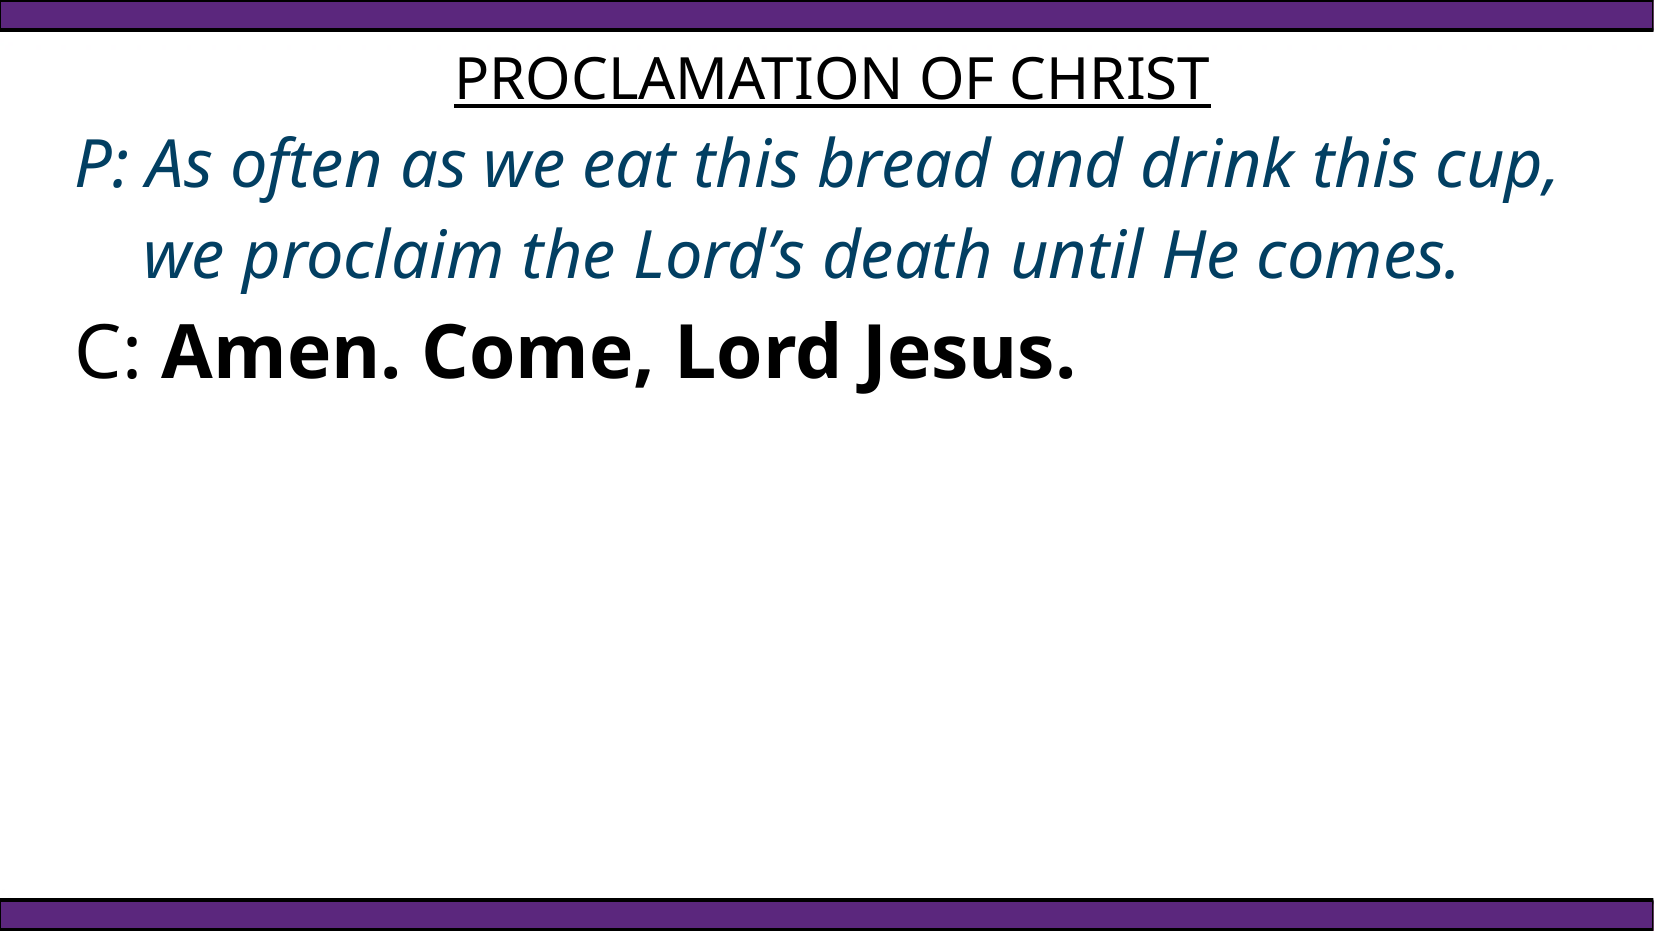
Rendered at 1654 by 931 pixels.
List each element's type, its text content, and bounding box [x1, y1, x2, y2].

text_box [0, 900, 1654, 931]
picture [0, 31, 1654, 900]
text_box [0, 0, 1654, 31]
text_box PROCLAMATION OF CHRIST P: As often as we eat this bread and drink this cup, we proclaim the Lord’s death until He comes. C: Amen. Come, Lord Jesus. [60, 30, 1606, 400]
